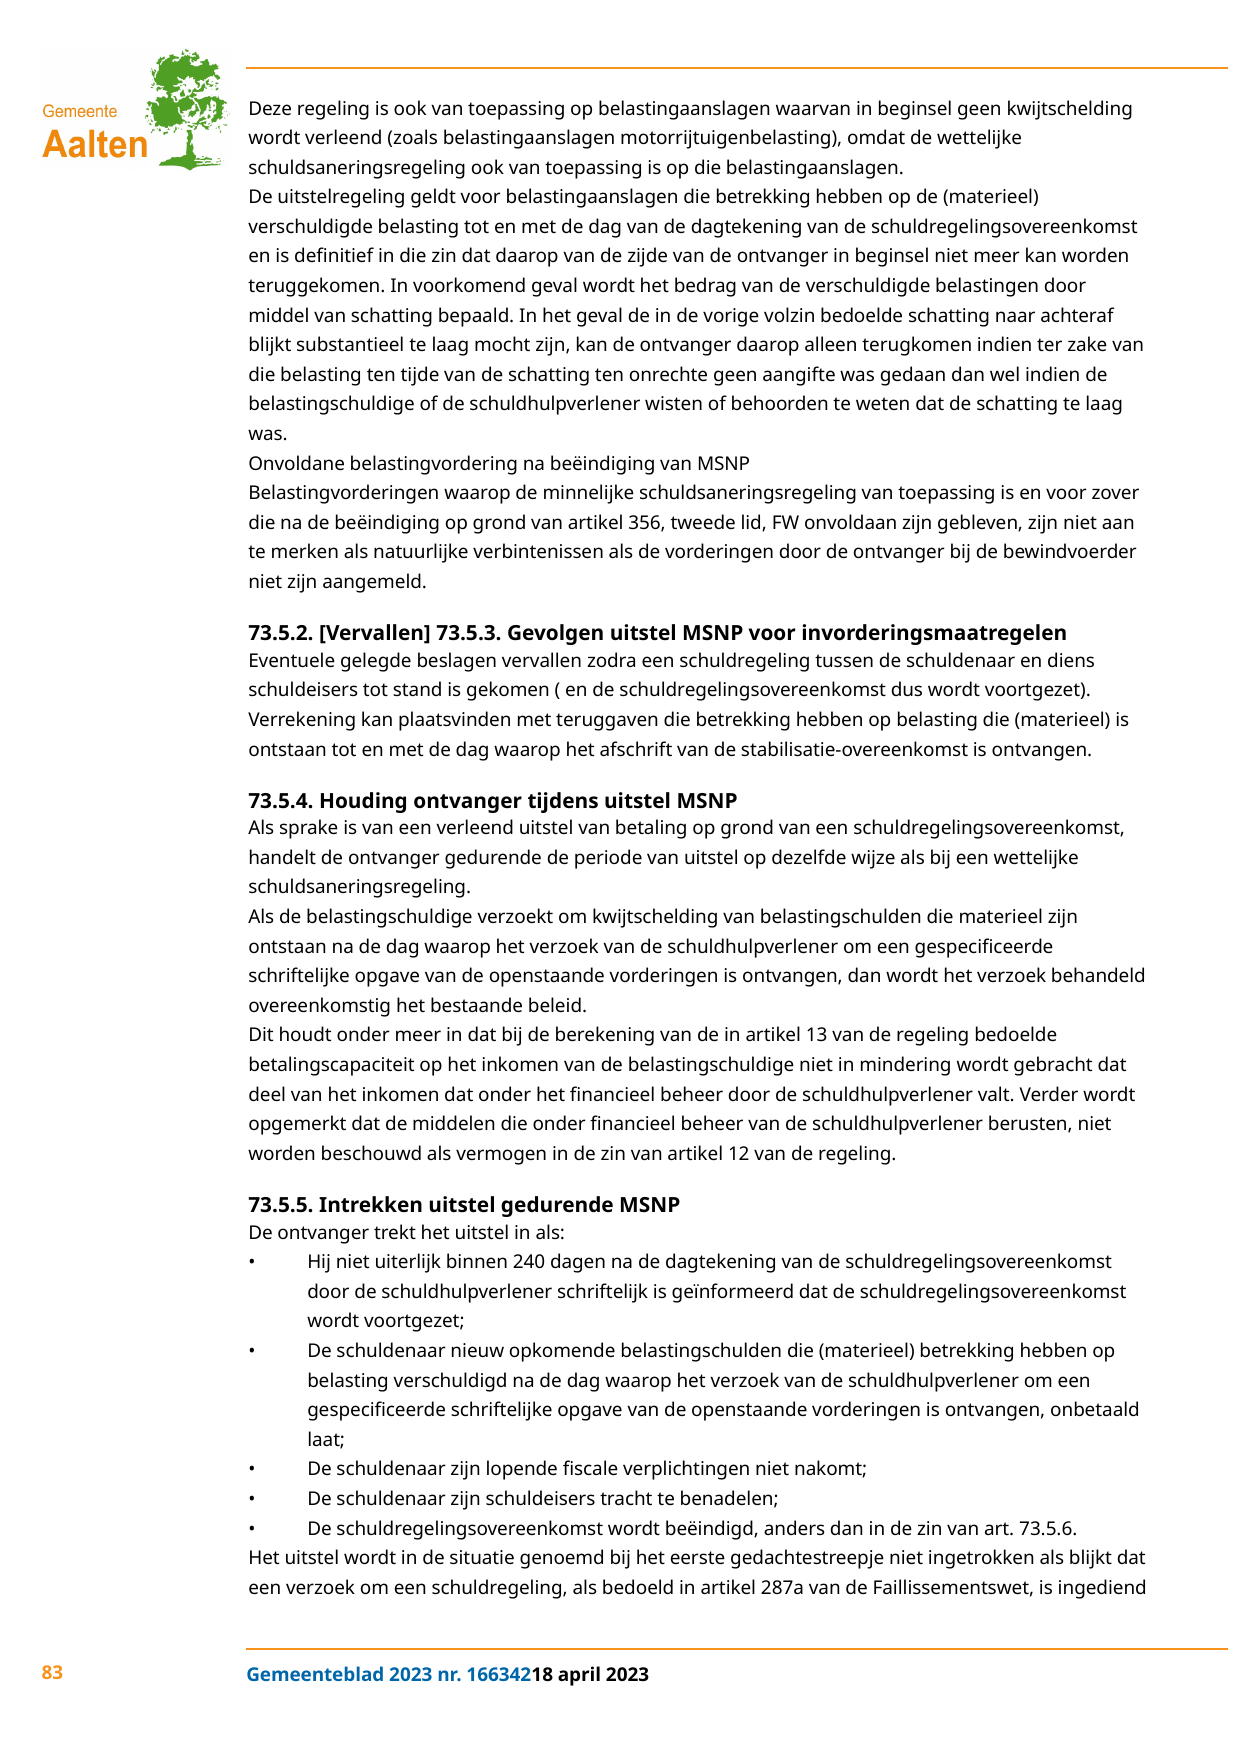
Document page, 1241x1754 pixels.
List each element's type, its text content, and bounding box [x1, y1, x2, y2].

list De schuldenaar zijn lopende fiscale verplichtingen niet nakomt; [248, 1456, 1152, 1481]
text Als sprake is van een verleend uitstel van betaling op grond van een schuldregelingsovereenkomst, handelt de ontvanger gedurende de periode van uitstel op dezelfde wijze als bij een wettelijke schuldsaneringsregeling. [248, 814, 1152, 899]
list De schuldenaar zijn schuldeisers tracht te benadelen; [248, 1485, 1152, 1511]
text Als de belastingschuldige verzoekt om kwijtschelding van belastingschulden die materieel zijn ontstaan na de dag waarop het verzoek van de schuldhulpverlener om een gespecificeerde schriftelijke opgave van de openstaande vorderingen is ontvangen, dan wordt het verzoek behandeld overeenkomstig het bestaande beleid. [248, 903, 1152, 1018]
text Eventuele gelegde beslagen vervallen zodra een schuldregeling tussen de schuldenaar en diens schuldeisers tot stand is gekomen ( en de schuldregelingsovereenkomst dus wordt voortgezet). [248, 647, 1152, 702]
text Het uitstel wordt in de situatie genoemd bij het eerste gedachtestreepje niet ingetrokken als blijkt dat een verzoek om een schuldregeling, als bedoeld in artikel 287a van de Faillissementswet, is ingediend [248, 1544, 1152, 1599]
text Onvoldane belastingvordering na beëindiging van MSNP [248, 450, 1152, 476]
picture [41, 47, 231, 172]
text 73.5.2. [Vervallen] 73.5.3. Gevolgen uitstel MSNP voor invorderingsmaatregelen [248, 618, 1152, 647]
text Verrekening kan plaatsvinden met teruggaven die betrekking hebben op belasting die (materieel) is ontstaan tot en met de dag waarop het afschrift van de stabilisatie-overeenkomst is ontvangen. [248, 706, 1152, 761]
list De schuldenaar nieuw opkomende belastingschulden die (materieel) betrekking hebben op [248, 1337, 1152, 1363]
text De ontvanger trekt het uitstel in als: [248, 1219, 1152, 1244]
text Deze regeling is ook van toepassing op belastingaanslagen waarvan in beginsel geen kwijtschelding wordt verleend (zoals belastingaanslagen motorrijtuigenbelasting), omdat de wettelijke schuldsaneringsregeling ook van toepassing is op die belastingaanslagen. [248, 95, 1152, 180]
text Belastingvorderingen waarop de minnelijke schuldsaneringsregeling van toepassing is en voor zover die na de beëindiging op grond van artikel 356, tweede lid, FW onvoldaan zijn gebleven, zijn niet aan te merken als natuurlijke verbintenissen als de vorderingen door de ontvanger bij de bewindvoerder niet zijn aangemeld. [248, 479, 1152, 594]
text Dit houdt onder meer in dat bij de berekening van de in artikel 13 van de regeling bedoelde betalingscapaciteit op het inkomen van de belastingschuldige niet in mindering wordt gebracht dat deel van het inkomen dat onder het financieel beheer door de schuldhulpverlener valt. Verder wordt opgemerkt dat de middelen die onder financieel beheer van de schuldhulpverlener berusten, niet worden beschouwd als vermogen in de zin van artikel 12 van de regeling. [248, 1022, 1152, 1166]
list De schuldregelingsovereenkomst wordt beëindigd, anders dan in de zin van art. 73.5.6. [248, 1515, 1152, 1540]
list Hij niet uiterlijk binnen 240 dagen na de dagtekening van de schuldregelingsovereenkomst door de schuldhulpverlener schriftelijk is geïnformeerd dat de schuldregelingsovereenkomst wordt voortgezet; [248, 1248, 1152, 1333]
text De uitstelregeling geldt voor belastingaanslagen die betrekking hebben op de (materieel) verschuldigde belasting tot en met de dag van de dagtekening van de schuldregelingsovereenkomst en is definitief in die zin dat daarop van de zijde van de ontvanger in beginsel niet meer kan worden teruggekomen. In voorkomend geval wordt het bedrag van de verschuldigde belastingen door middel van schatting bepaald. In het geval de in de vorige volzin bedoelde schatting naar achteraf blijkt substantieel te laag mocht zijn, kan de ontvanger daarop alleen terugkomen indien ter zake van die belasting ten tijde van de schatting ten onrechte geen aangifte was gedaan dan wel indien de belastingschuldige of de schuldhulpverlener wisten of behoorden te weten dat de schatting te laag was. [248, 183, 1152, 446]
text 73.5.5. Intrekken uitstel gedurende MSNP [248, 1190, 1152, 1219]
text 73.5.4. Houding ontvanger tijdens uitstel MSNP [248, 786, 1152, 814]
list belasting verschuldigd na de dag waarop het verzoek van de schuldhulpverlener om een gespecificeerde schriftelijke opgave van de openstaande vorderingen is ontvangen, onbetaald laat; [248, 1367, 1152, 1452]
